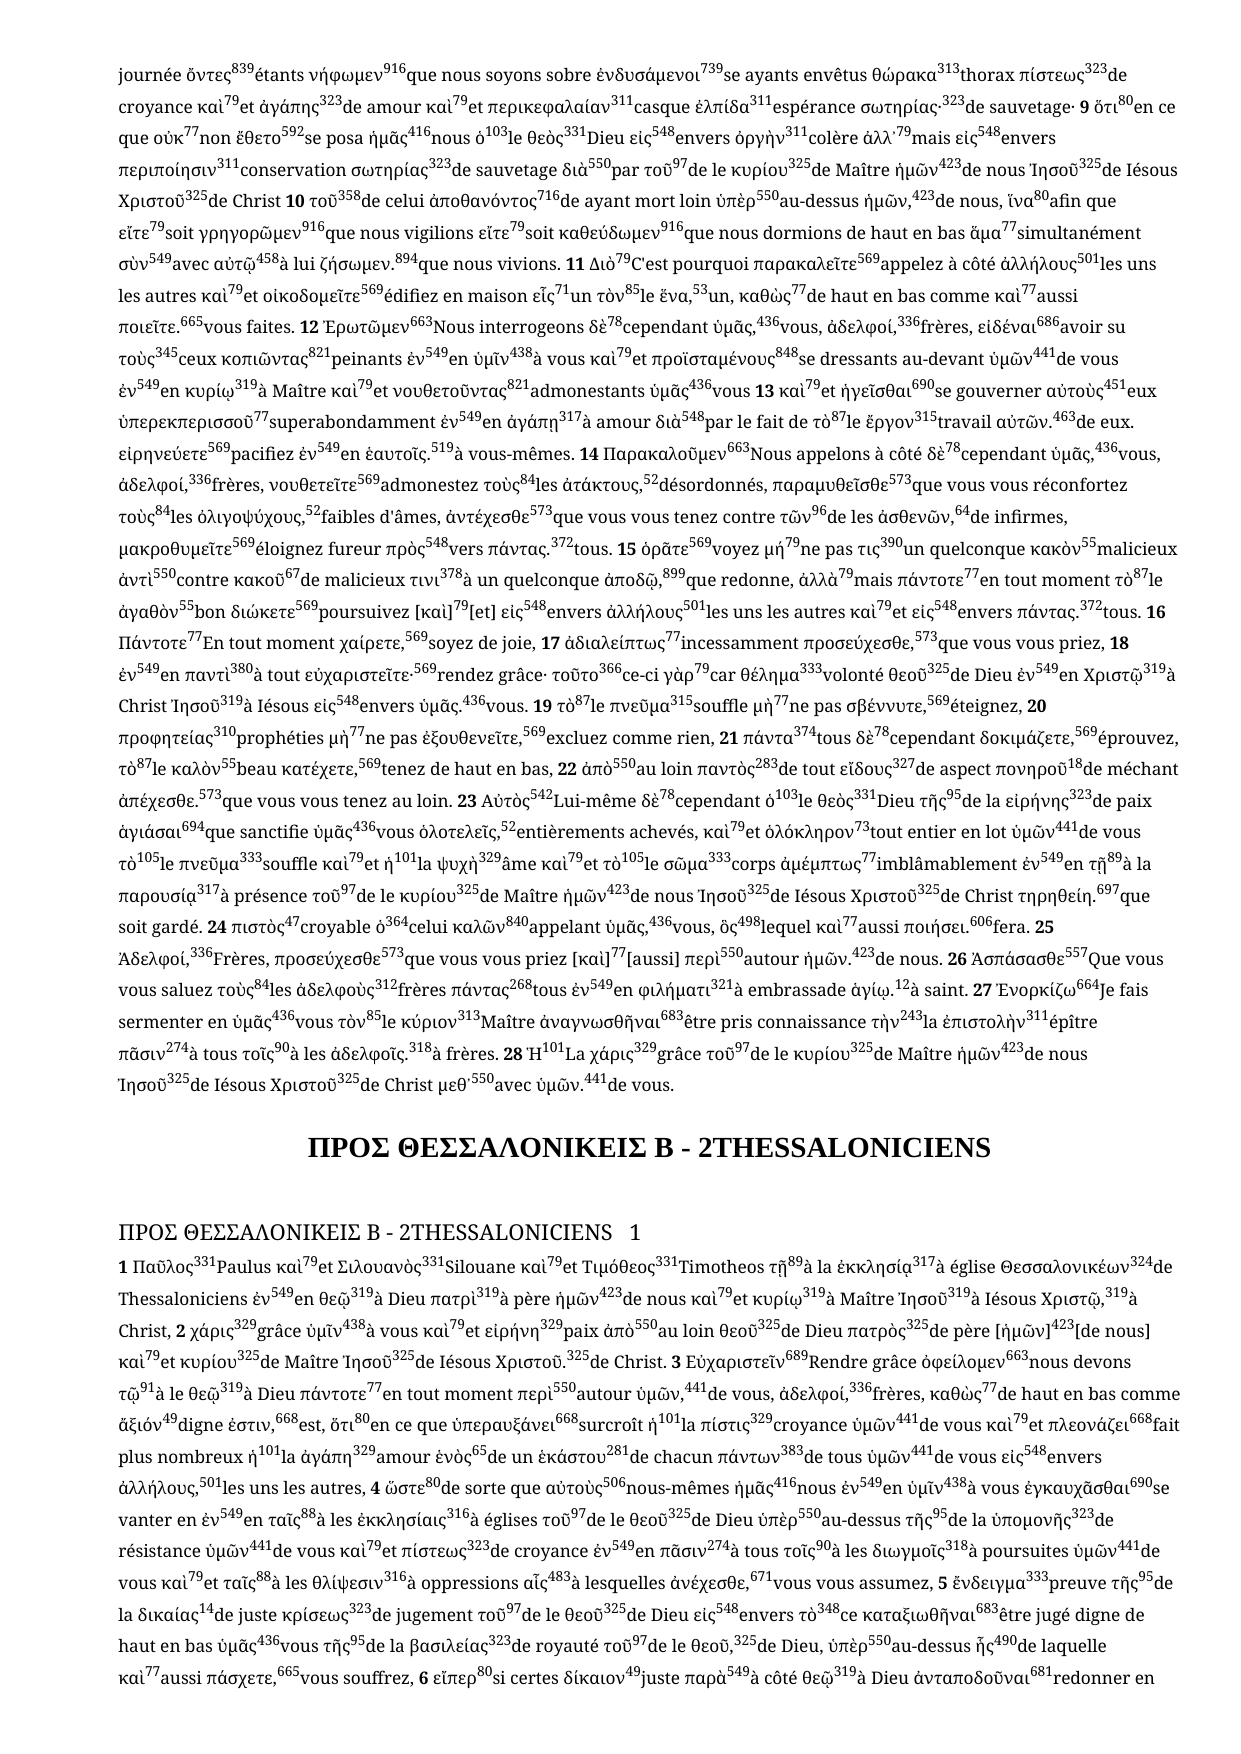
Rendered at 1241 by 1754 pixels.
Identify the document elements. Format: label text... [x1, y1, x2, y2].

text 1 Περὶ550Autour δὲ78cependant τῶν96de les χρόνων324de temps καὶ79et τῶν96de les καιρῶν,324de moments, ἀδελφοί,336frères, οὐ77non χρείαν311besoin ἔχετε665vous avez ὑμῖν438à vous γράφεσθαι,692être graphé, 2 αὐτοὶ523vous-mêmes γὰρ79car ἀκριβῶς77exactement οἴδατε639vous avez su ὅτι80en ce que ἡμέρα329journée κυρίου325de Maître ὡς80comme κλέπτης331voleur ἐν549en νυκτὶ317à nuit οὕτως77ainsi ἔρχεται.674se vient. 3 ὅταν80lorsque le cas échéant λέγωσιν·920que disent· εἰρήνη329paix καὶ79et ἀσφάλεια,329sécurité, τότε77alors αἰφνίδιος71soudain αὐτοῖς457à eux ἐφίσταται674se présente ὄλεθρος331périssement ὥσπερ80comme certes ἡ101la ὠδὶν329douleur d'accouchement τῇ350à celle ἐν549en γαστρὶ317à ventre ἐχούσῃ,826à ayante, καὶ79et οὐ77non μὴ77ne pas ἐκφύγωσιν.898que fuient dehors. 4 ὑμεῖς447vous δέ,78cependant, ἀδελφοί,336frères, οὐκ77non ἐστὲ665vous êtes ἐν549en σκότει,321à ténèbre, ἵνα80afin que ἡ101la ἡμέρα329journée ὑμᾶς436vous ὡς80comme κλέπτας312voleurs καταλάβῃ·899que prenne de haut en bas· 5 πάντες389tous γὰρ79car ὑμεῖς447vous υἱοὶ330fils φωτός327de lumière ἐστε665vous êtes καὶ79et υἱοὶ330fils ἡμέρας.323de journée. Οὐκ77Non ἐσμὲν663nous sommes νυκτὸς323de nuit οὐδὲ79non cependant σκότους·327de ténèbre· 6 ἄρα77par conséquent οὖν79donc μὴ79ne pas καθεύδωμεν916que nous dormions de haut en bas ὡς80comme οἱ102les λοιποὶ389restants ἀλλὰ79mais γρηγορῶμεν916que nous vigilions καὶ79et νήφωμεν.916que nous soyons sobre. 7 Οἱ363Ceux γὰρ79car καθεύδοντες839dormants de haut en bas νυκτὸς323de nuit καθεύδουσιν667dorment de haut en bas καὶ79et οἱ363ceux μεθυσκόμενοι890étants enivrés νυκτὸς323de nuit μεθύουσιν·667délirent en ivresse· 8 ἡμεῖς430nous δὲ78cependant ἡμέρας323de journée ὄντες839étants νήφωμεν916que nous soyons sobre ἐνδυσάμενοι739se ayants envêtus θώρακα313thorax πίστεως323de croyance καὶ79et ἀγάπης323de amour καὶ79et περικεφαλαίαν311casque ἐλπίδα311espérance σωτηρίας·323de sauvetage· 9 ὅτι80en ce que οὐκ77non ἔθετο592se posa ἡμᾶς416nous ὁ103le θεὸς331Dieu εἰς548envers ὀργὴν311colère ἀλλ᾽79mais εἰς548envers περιποίησιν311conservation σωτηρίας323de sauvetage διὰ550par τοῦ97de le κυρίου325de Maître ἡμῶν423de nous Ἰησοῦ325de Iésous Χριστοῦ325de Christ 10 τοῦ358de celui ἀποθανόντος716de ayant mort loin ὑπὲρ550au-dessus ἡμῶν,423de nous, ἵνα80afin que εἴτε79soit γρηγορῶμεν916que nous vigilions εἴτε79soit καθεύδωμεν916que nous dormions de haut en bas ἅμα77simultanément σὺν549avec αὐτῷ458à lui ζήσωμεν.894que nous vivions. 11 Διὸ79C'est pourquoi παρακαλεῖτε569appelez à côté ἀλλήλους501les uns les autres καὶ79et οἰκοδομεῖτε569édifiez en maison εἷς71un τὸν85le ἕνα,53un, καθὼς77de haut en bas comme καὶ77aussi ποιεῖτε.665vous faites. 12 Ἐρωτῶμεν663Nous interrogeons δὲ78cependant ὑμᾶς,436vous, ἀδελφοί,336frères, εἰδέναι686avoir su τοὺς345ceux κοπιῶντας821peinants ἐν549en ὑμῖν438à vous καὶ79et προϊσταμένους848se dressants au-devant ὑμῶν441de vous ἐν549en κυρίῳ319à Maître καὶ79et νουθετοῦντας821admonestants ὑμᾶς436vous 13 καὶ79et ἡγεῖσθαι690se gouverner αὐτοὺς451eux ὑπερεκπερισσοῦ77superabondamment ἐν549en ἀγάπῃ317à amour διὰ548par le fait de τὸ87le ἔργον315travail αὐτῶν.463de eux. εἰρηνεύετε569pacifiez ἐν549en ἑαυτοῖς.519à vous-mêmes. 14 Παρακαλοῦμεν663Nous appelons à côté δὲ78cependant ὑμᾶς,436vous, ἀδελφοί,336frères, νουθετεῖτε569admonestez τοὺς84les ἀτάκτους,52désordonnés, παραμυθεῖσθε573que vous vous réconfortez τοὺς84les ὀλιγοψύχους,52faibles d'âmes, ἀντέχεσθε573que vous vous tenez contre τῶν96de les ἀσθενῶν,64de infirmes, μακροθυμεῖτε569éloignez fureur πρὸς548vers πάντας.372tous. 15 ὁρᾶτε569voyez μή79ne pas τις390un quelconque κακὸν55malicieux ἀντὶ550contre κακοῦ67de malicieux τινι378à un quelconque ἀποδῷ,899que redonne, ἀλλὰ79mais πάντοτε77en tout moment τὸ87le ἀγαθὸν55bon διώκετε569poursuivez [καὶ]79[et] εἰς548envers ἀλλήλους501les uns les autres καὶ79et εἰς548envers πάντας.372tous. 16 Πάντοτε77En tout moment χαίρετε,569soyez de joie, 17 ἀδιαλείπτως77incessamment προσεύχεσθε,573que vous vous priez, 18 ἐν549en παντὶ380à tout εὐχαριστεῖτε·569rendez grâce· τοῦτο366ce-ci γὰρ79car θέλημα333volonté θεοῦ325de Dieu ἐν549en Χριστῷ319à Christ Ἰησοῦ319à Iésous εἰς548envers ὑμᾶς.436vous. 19 τὸ87le πνεῦμα315souffle μὴ77ne pas σβέννυτε,569éteignez, 20 προφητείας310prophéties μὴ77ne pas ἐξουθενεῖτε,569excluez comme rien, 21 πάντα374tous δὲ78cependant δοκιμάζετε,569éprouvez, τὸ87le καλὸν55beau κατέχετε,569tenez de haut en bas, 22 ἀπὸ550au loin παντὸς283de tout εἴδους327de aspect πονηροῦ18de méchant ἀπέχεσθε.573que vous vous tenez au loin. 23 Αὐτὸς542Lui-même δὲ78cependant ὁ103le θεὸς331Dieu τῆς95de la εἰρήνης323de paix ἁγιάσαι694que sanctifie ὑμᾶς436vous ὁλοτελεῖς,52entièrements achevés, καὶ79et ὁλόκληρον73tout entier en lot ὑμῶν441de vous τὸ105le πνεῦμα333souffle καὶ79et ἡ101la ψυχὴ329âme καὶ79et τὸ105le σῶμα333corps ἀμέμπτως77imblâmablement ἐν549en τῇ89à la παρουσίᾳ317à présence τοῦ97de le κυρίου325de Maître ἡμῶν423de nous Ἰησοῦ325de Iésous Χριστοῦ325de Christ τηρηθείη.697que soit gardé. 24 πιστὸς47croyable ὁ364celui καλῶν840appelant ὑμᾶς,436vous, ὃς498lequel καὶ77aussi ποιήσει.606fera. 25 Ἀδελφοί,336Frères, προσεύχεσθε573que vous vous priez [καὶ]77[aussi] περὶ550autour ἡμῶν.423de nous. 26 Ἀσπάσασθε557Que vous vous saluez τοὺς84les ἀδελφοὺς312frères πάντας268tous ἐν549en φιλήματι321à embrassade ἁγίῳ.12à saint. 27 Ἐνορκίζω664Je fais sermenter en ὑμᾶς436vous τὸν85le κύριον313Maître ἀναγνωσθῆναι683être pris connaissance τὴν243la ἐπιστολὴν311épître πᾶσιν274à tous τοῖς90à les ἀδελφοῖς.318à frères. 28 Ἡ101La χάρις329grâce τοῦ97de le κυρίου325de Maître ἡμῶν423de nous Ἰησοῦ325de Iésous Χριστοῦ325de Christ μεθ᾽550avec ὑμῶν.441de vous. [118, 59, 1181, 1097]
text 1 Παῦλος331Paulus καὶ79et Σιλουανὸς331Silouane καὶ79et Τιμόθεος331Timotheos τῇ89à la ἐκκλησίᾳ317à église Θεσσαλονικέων324de Thessaloniciens ἐν549en θεῷ319à Dieu πατρὶ319à père ἡμῶν423de nous καὶ79et κυρίῳ319à Maître Ἰησοῦ319à Iésous Χριστῷ,319à Christ, 2 χάρις329grâce ὑμῖν438à vous καὶ79et εἰρήνη329paix ἀπὸ550au loin θεοῦ325de Dieu πατρὸς325de père [ἡμῶν]423[de nous] καὶ79et κυρίου325de Maître Ἰησοῦ325de Iésous Χριστοῦ.325de Christ. 3 Εὐχαριστεῖν689Rendre grâce ὀφείλομεν663nous devons τῷ91à le θεῷ319à Dieu πάντοτε77en tout moment περὶ550autour ὑμῶν,441de vous, ἀδελφοί,336frères, καθὼς77de haut en bas comme ἄξιόν49digne ἐστιν,668est, ὅτι80en ce que ὑπεραυξάνει668surcroît ἡ101la πίστις329croyance ὑμῶν441de vous καὶ79et πλεονάζει668fait plus nombreux ἡ101la ἀγάπη329amour ἑνὸς65de un ἑκάστου281de chacun πάντων383de tous ὑμῶν441de vous εἰς548envers ἀλλήλους,501les uns les autres, 4 ὥστε80de sorte que αὐτοὺς506nous-mêmes ἡμᾶς416nous ἐν549en ὑμῖν438à vous ἐγκαυχᾶσθαι690se vanter en ἐν549en ταῖς88à les ἐκκλησίαις316à églises τοῦ97de le θεοῦ325de Dieu ὑπὲρ550au-dessus τῆς95de la ὑπομονῆς323de résistance ὑμῶν441de vous καὶ79et πίστεως323de croyance ἐν549en πᾶσιν274à tous τοῖς90à les διωγμοῖς318à poursuites ὑμῶν441de vous καὶ79et ταῖς88à les θλίψεσιν316à oppressions αἷς483à lesquelles ἀνέχεσθε,671vous vous assumez, 5 ἔνδειγμα333preuve τῆς95de la δικαίας14de juste κρίσεως323de jugement τοῦ97de le θεοῦ325de Dieu εἰς548envers τὸ348ce καταξιωθῆναι683être jugé digne de haut en bas ὑμᾶς436vous τῆς95de la βασιλείας323de royauté τοῦ97de le θεοῦ,325de Dieu, ὑπὲρ550au-dessus ἧς490de laquelle καὶ77aussi πάσχετε,665vous souffrez, 6 εἴπερ80si certes δίκαιον49juste παρὰ549à côté θεῷ319à Dieu ἀνταποδοῦναι681redonner en échange τοῖς351à ceux θλίβουσιν827à oppressants ὑμᾶς436vous θλῖψιν311oppression 7 καὶ79et ὑμῖν438à vous τοῖς351à ceux θλιβομένοις879à étants oppressés ἄνεσιν311relaxation μεθ᾽550avec ἡμῶν,423de nous, ἐν549en τῇ89à la ἀποκαλύψει317à découverte τοῦ97de le κυρίου325de Maître Ἰησοῦ325de Iésous ἀπ᾽550au loin οὐρανοῦ325de ciel μετ᾽550avec ἀγγέλων324de anges δυνάμεως323de puissance αὐτοῦ464de lui 8 ἐν549en πυρὶ321à feu φλογός,323de flamme, διδόντος834de donnant ἐκδίκησιν311vengeance τοῖς351à ceux μὴ77ne pas εἰδόσιν773à ayants sus θεὸν313Dieu καὶ79et τοῖς351à ceux μὴ77ne pas ὑπακούουσιν827à écoutants en soumission τῷ93à le εὐαγγελίῳ321à évangile τοῦ97de le κυρίου325de Maître ἡμῶν423de nous Ἰησοῦ,325de Iésous, 9 οἵτινες497lesquels des quelconques δίκην311exécution en justice τίσουσιν605paieront ὄλεθρον313périssement αἰώνιον4éternel ἀπὸ550au loin προσώπου327de face τοῦ97de le κυρίου325de Maître καὶ79et ἀπὸ550au loin τῆς95de la δόξης323de gloire τῆς95de la ἰσχύος323de ténacité αὐτοῦ,464de lui, 10 ὅταν80lorsque le cas échéant ἔλθῃ899que vienne ἐνδοξασθῆναι683être glorifié au dedans ἐν549en τοῖς90à les ἁγίοις58à saints αὐτοῦ464de lui καὶ79et θαυμασθῆναι683être étonné ἐν549en πᾶσιν377à tous τοῖς351à ceux πιστεύσασιν,712à ayants crus, ὅτι80en ce que ἐπιστεύθη600fut cru τὸ105le μαρτύριον333témoignage ἡμῶν423de nous ἐφ᾽548sur ὑμᾶς,436vous, ἐν549en τῇ89à la ἡμέρᾳ317à journée ἐκείνῃ.142à celle-là. 11 Εἰς548Envers ὃ482lequel καὶ77aussi προσευχόμεθα669nous nous prions πάντοτε77en tout moment περὶ550autour ὑμῶν,441de vous, ἵνα80afin que ὑμᾶς436vous ἀξιώσῃ899que juge digne τῆς95de la κλήσεως323de appellation ὁ103le θεὸς331Dieu ἡμῶν423de nous καὶ79et πληρώσῃ899que fasse plénitude πᾶσαν267toute εὐδοκίαν311estimation en bien ἀγαθωσύνης323de bonté καὶ79et ἔργον315travail πίστεως323de croyance ἐν549en δυνάμει,317à puissance, 12 ὅπως80de telle manière que ἐνδοξασθῇ911que soit glorifié au dedans τὸ105le ὄνομα333nom τοῦ97de le κυρίου325de Maître ἡμῶν423de nous Ἰησοῦ325de Iésous ἐν549en ὑμῖν,438à vous, καὶ79et ὑμεῖς447vous ἐν549en αὐτῷ,458à lui, κατὰ548selon τὴν83la χάριν311grâce τοῦ97de le θεοῦ325de Dieu ἡμῶν423de nous καὶ79et κυρίου325de Maître Ἰησοῦ325de Iésous Χριστοῦ.325de Christ. [118, 1251, 1181, 1689]
text ΠΡΟΣ ΘΕΣΣΑΛΟΝΙΚΕΙΣ Β - 2THESSALONICIENS 1 [118, 1217, 1181, 1247]
subtitle ΠΡΟΣ ΘΕΣΣΑΛΟΝΙΚΕΙΣ Β - 2THESSALONICIENS [118, 1130, 1181, 1163]
